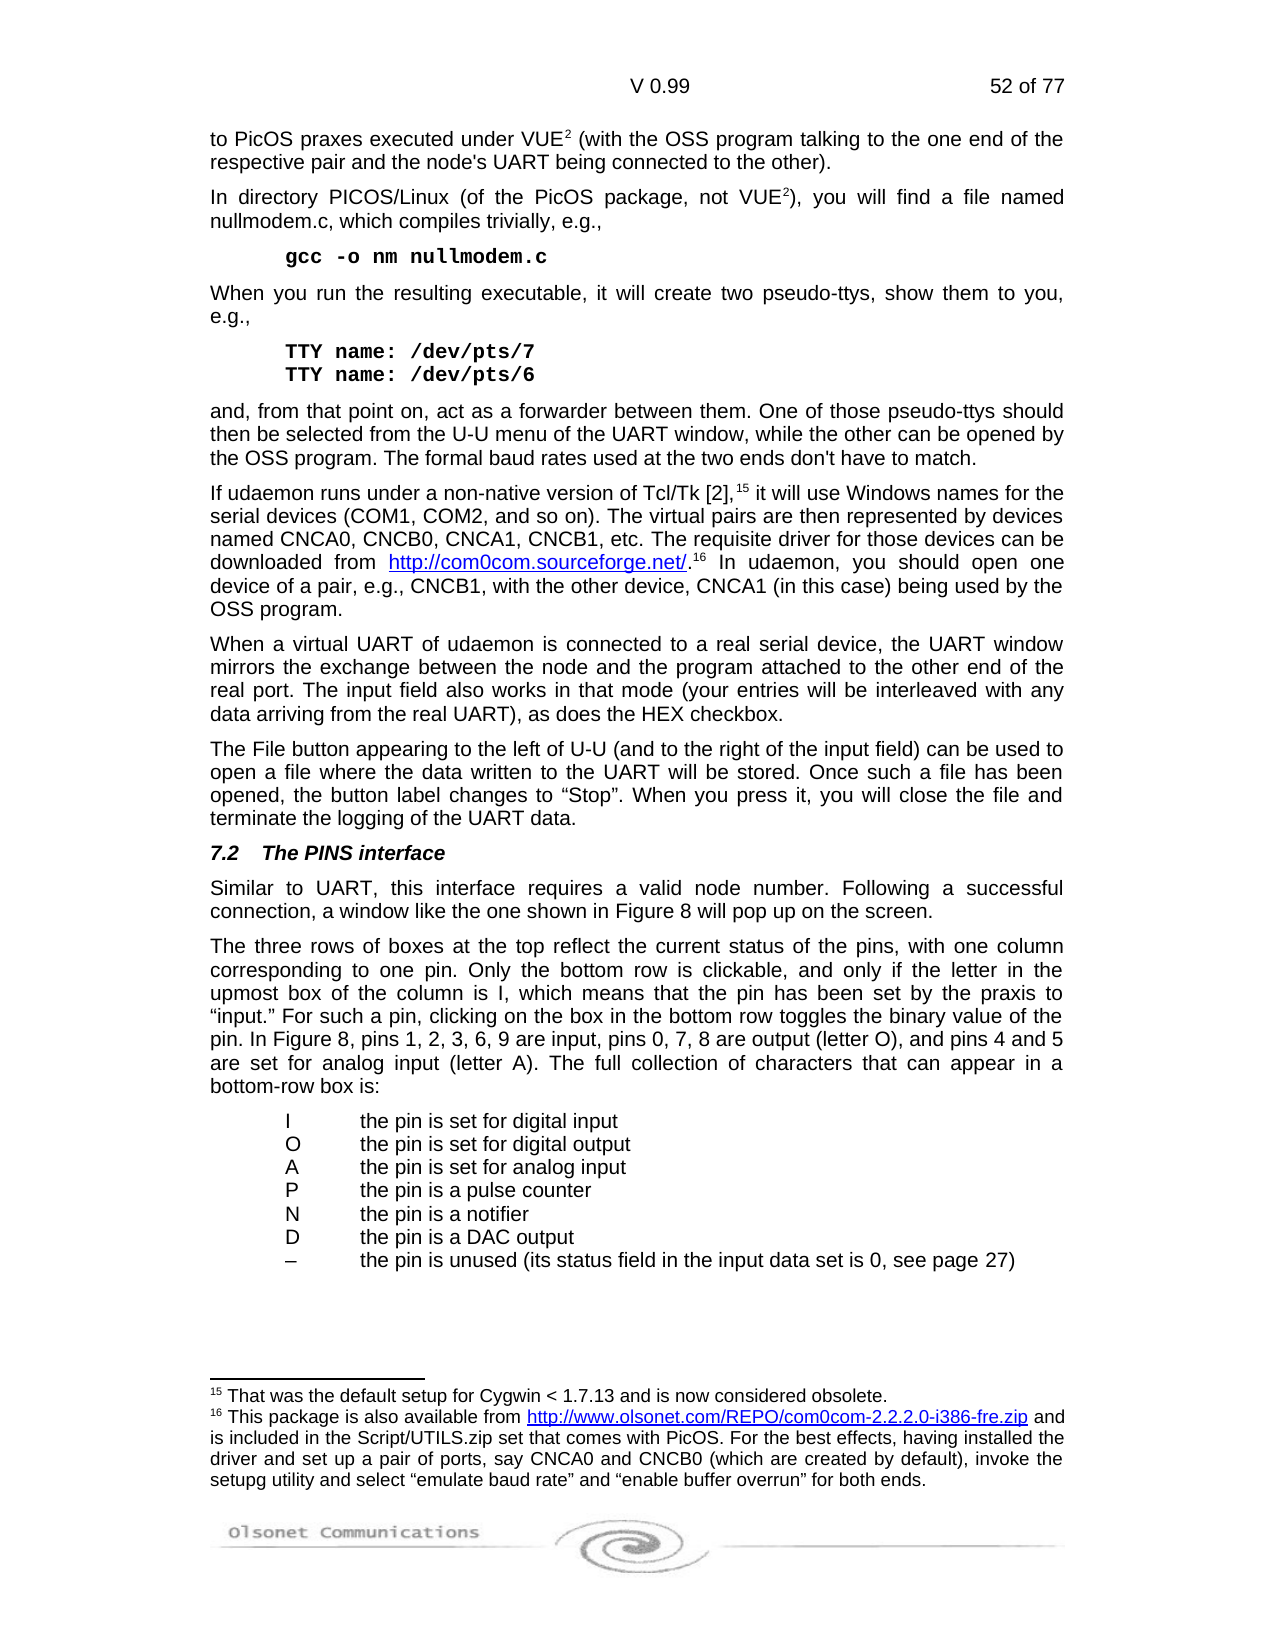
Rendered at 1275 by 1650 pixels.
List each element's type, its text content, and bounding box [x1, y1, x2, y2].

text TTY name: /dev/pts/6 [210, 364, 1065, 388]
text TTY name: /dev/pts/7 [210, 339, 1065, 364]
subtitle The PINS interface [210, 842, 1065, 865]
text N the pin is a notifier [285, 1202, 1065, 1226]
text The File button appearing to the left of U-U (and to the right of the input field) can be used to open a file where the data written to the UART will be stored. Once such a file has been opened, the button label changes to “Stop”. When you press it, you will close the file and terminate the logging of the UART data. [210, 737, 1065, 830]
text and, from that point on, act as a forwarder between them. One of those pseudo-ttys should then be selected from the U-U menu of the UART window, while the other can be opened by the OSS program. The formal baud rates used at the two ends don't have to match. [210, 400, 1065, 469]
picture [210, 1504, 1065, 1596]
text – the pin is unused (its status field in the input data set is 0, see page 27) [285, 1249, 1065, 1272]
text to PicOS praxes executed under VUE2 (with the OSS program talking to the one end of the respective pair and the node's UART being connected to the other). [210, 128, 1065, 174]
text A the pin is set for analog input [285, 1156, 1065, 1179]
text When a virtual UART of udaemon is connected to a real serial device, the UART window mirrors the exchange between the node and the program attached to the other end of the real port. The input field also works in that mode (your entries will be interleaved with any data arriving from the real UART), as does the HEX checkbox. [210, 632, 1065, 725]
text If udaemon runs under a non-native version of Tcl/Tk [2], it will use Windows names for the serial devices (COM1, COM2, and so on). The virtual pairs are then represented by devices named CNCA0, CNCB0, CNCA1, CNCB1, etc. The requisite driver for those devices can be downloaded from http://com0com.sourceforge.net/. In udaemon, you should open one device of a pair, e.g., CNCB1, with the other device, CNCA1 (in this case) being used by the OSS program. [210, 481, 1065, 621]
text D the pin is a DAC output [285, 1226, 1065, 1249]
text The three rows of boxes at the top reflect the current status of the pins, with one column corresponding to one pin. Only the bottom row is clickable, and only if the letter in the upmost box of the column is I, which means that the pin has been set by the praxis to “input.” For such a pin, clicking on the box in the bottom row toggles the binary value of the pin. In Figure 8, pins 1, 2, 3, 6, 9 are input, pins 0, 7, 8 are output (letter O), and pins 4 and 5 are set for analog input (letter A). The full collection of characters that can appear in a bottom-row box is: [210, 935, 1065, 1098]
text That was the default setup for Cygwin < 1.7.13 and is now considered obsolete. [210, 1385, 1065, 1406]
text Similar to UART, this interface requires a valid node number. Following a successful connection, a window like the one shown in Figure 8 will pop up on the screen. [210, 877, 1065, 923]
text When you run the resulting executable, it will create two pseudo-ttys, show them to you, e.g., [210, 281, 1065, 327]
text gcc -o nm nullmodem.c [210, 244, 1065, 269]
text O the pin is set for digital output [285, 1133, 1065, 1156]
text In directory PICOS/Linux (of the PicOS package, not VUE2), you will find a file named nullmodem.c, which compiles trivially, e.g., [210, 186, 1065, 232]
text This package is also available from http://www.olsonet.com/REPO/com0com-2.2.2.0-i386-fre.zip and is included in the Script/UTILS.zip set that comes with PicOS. For the best effects, having installed the driver and set up a pair of ports, say CNCA0 and CNCB0 (which are created by default), invoke the setupg utility and select “emulate baud rate” and “enable buffer overrun” for both ends. [210, 1406, 1065, 1490]
text P the pin is a pulse counter [285, 1179, 1065, 1202]
text I the pin is set for digital input [285, 1109, 1065, 1133]
